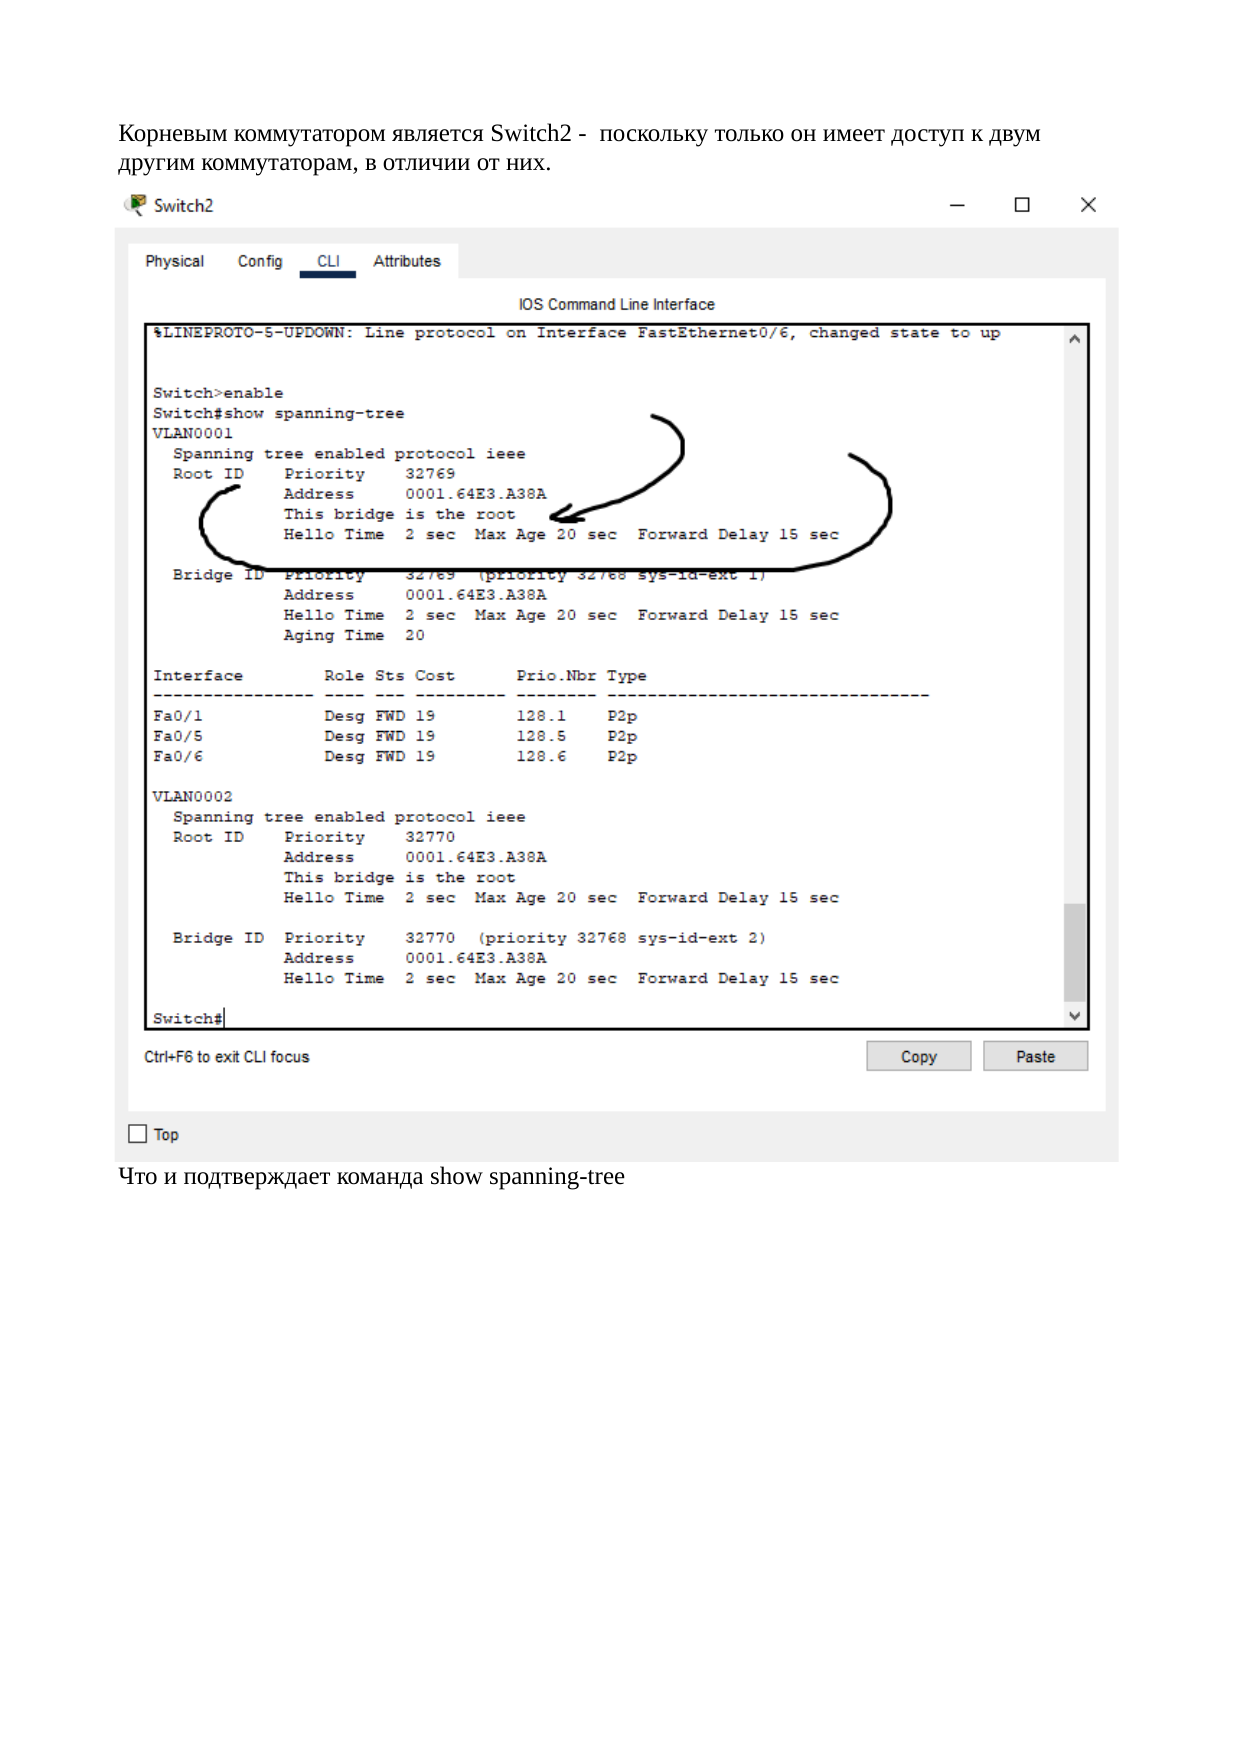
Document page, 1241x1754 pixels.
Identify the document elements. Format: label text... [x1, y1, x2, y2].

text Корневым коммутатором является Switch2 - поскольку только он имеет доступ к двум другим коммутаторам, в отличии от них. Что и подтверждает команда show spanning-tree [118, 118, 1122, 1190]
picture [114, 189, 1119, 1162]
